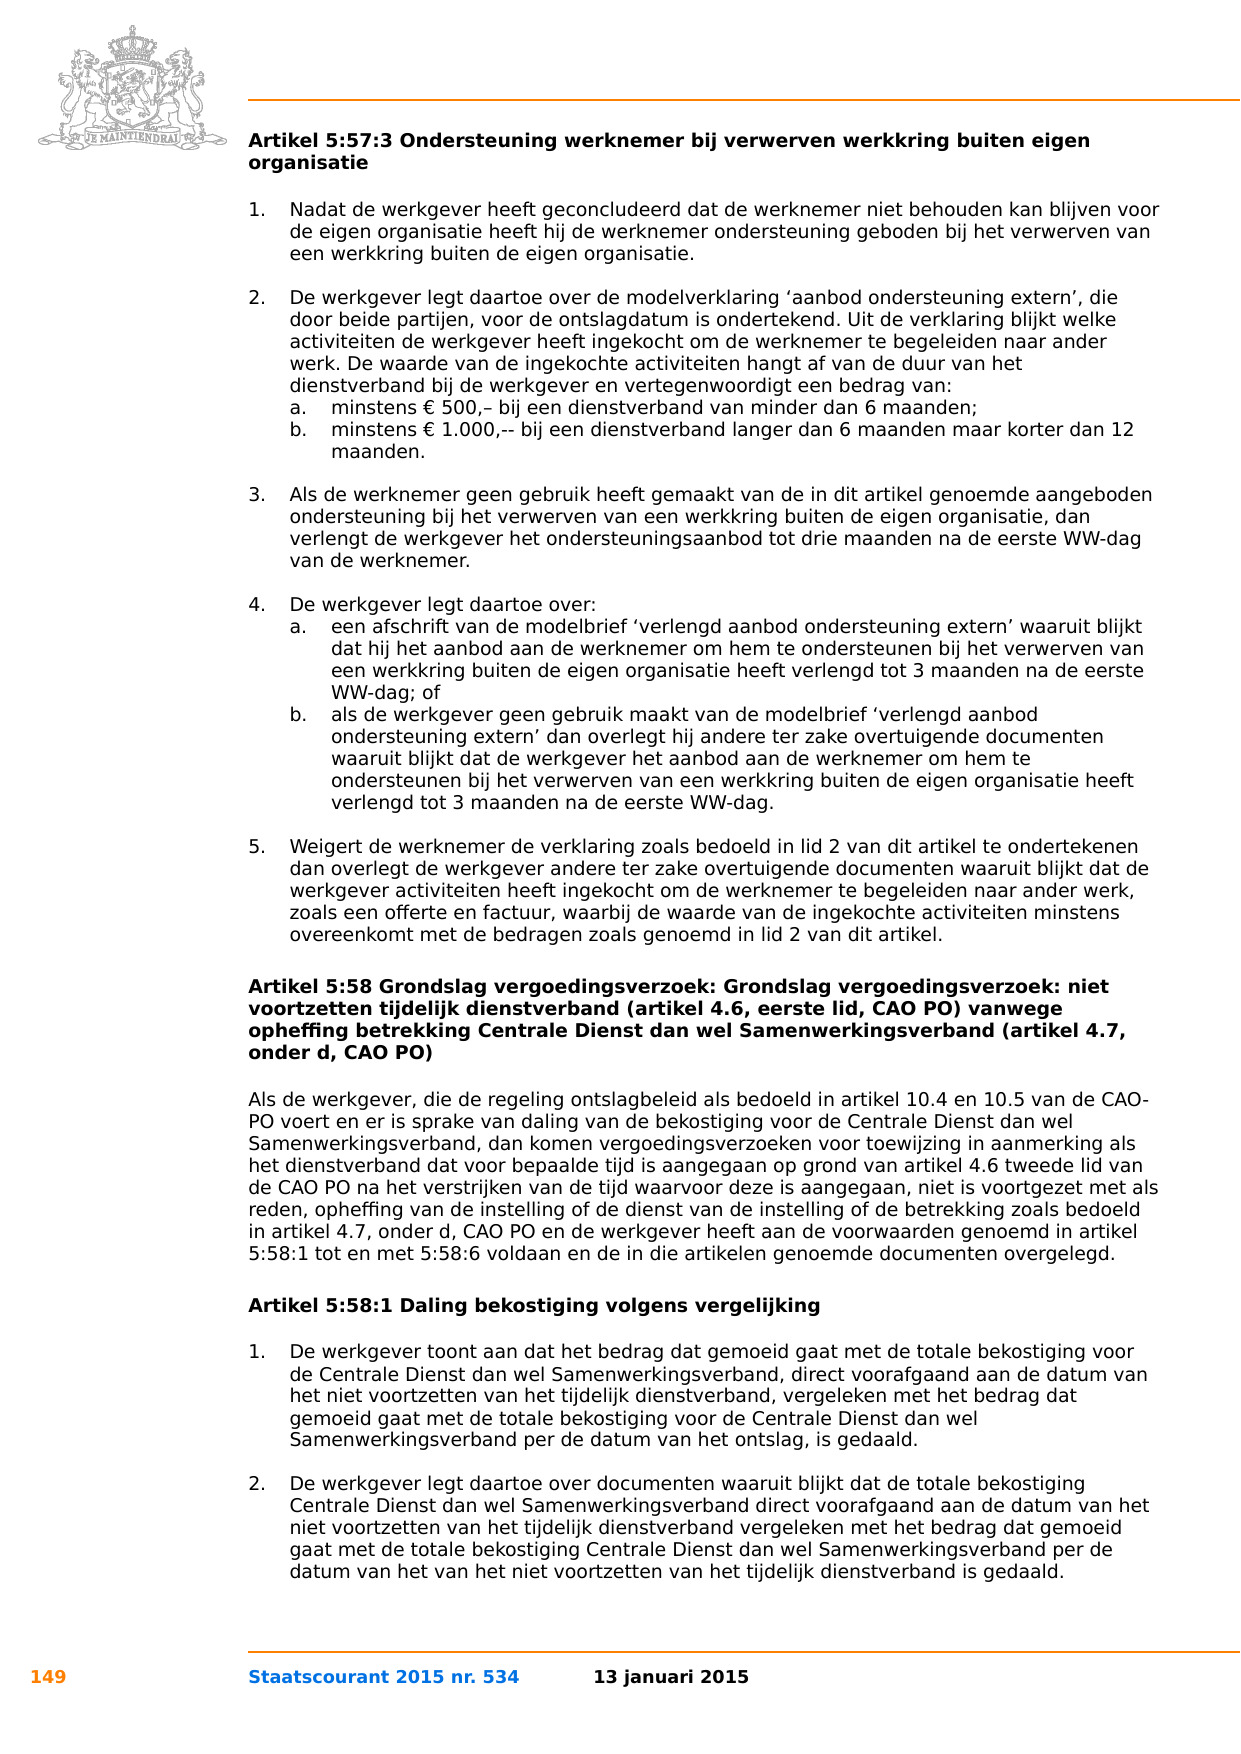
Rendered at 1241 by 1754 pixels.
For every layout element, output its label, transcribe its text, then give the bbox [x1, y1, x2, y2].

text 2. De werkgever legt daartoe over documenten waaruit blijkt dat de totale bekostiging Centrale Dienst dan wel Samenwerkingsverband direct voorafgaand aan de datum van het niet voortzetten van het tijdelijk dienstverband vergeleken met het bedrag dat gemoeid gaat met de totale bekostiging Centrale Dienst dan wel Samenwerkingsverband per de datum van het van het niet voortzetten van het tijdelijk dienstverband is gedaald. [248, 1473, 1163, 1583]
text 1. De werkgever toont aan dat het bedrag dat gemoeid gaat met de totale bekostiging voor de Centrale Dienst dan wel Samenwerkingsverband, direct voorafgaand aan de datum van het niet voortzetten van het tijdelijk dienstverband, vergeleken met het bedrag dat gemoeid gaat met de totale bekostiging voor de Centrale Dienst dan wel Samenwerkingsverband per de datum van het ontslag, is gedaald. [248, 1341, 1163, 1451]
text b. minstens € 1.000,-- bij een dienstverband langer dan 6 maanden maar korter dan 12 maanden. [289, 418, 1163, 462]
text 2. De werkgever legt daartoe over de modelverklaring ‘aanbod ondersteuning extern’, die door beide partijen, voor de ontslagdatum is ondertekend. Uit de verklaring blijkt welke activiteiten de werkgever heeft ingekocht om de werknemer te begeleiden naar ander werk. De waarde van de ingekochte activiteiten hangt af van de duur van het dienstverband bij de werkgever en vertegenwoordigt een bedrag van: [248, 287, 1163, 397]
picture [38, 25, 227, 150]
subtitle Artikel 5:58 Grondslag vergoedingsverzoek: Grondslag vergoedingsverzoek: niet voortzetten tijdelijk dienstverband (artikel 4.6, eerste lid, CAO PO) vanwege opheffing betrekking Centrale Dienst dan wel Samenwerkingsverband (artikel 4.7, onder d, CAO PO) [248, 976, 1163, 1064]
text 5. Weigert de werknemer de verklaring zoals bedoeld in lid 2 van dit artikel te ondertekenen dan overlegt de werkgever andere ter zake overtuigende documenten waaruit blijkt dat de werkgever activiteiten heeft ingekocht om de werknemer te begeleiden naar ander werk, zoals een offerte en factuur, waarbij de waarde van de ingekochte activiteiten minstens overeenkomt met de bedragen zoals genoemd in lid 2 van dit artikel. [248, 836, 1163, 946]
text 1. Nadat de werkgever heeft geconcludeerd dat de werknemer niet behouden kan blijven voor de eigen organisatie heeft hij de werknemer ondersteuning geboden bij het verwerven van een werkkring buiten de eigen organisatie. [248, 199, 1163, 265]
text a. een afschrift van de modelbrief ‘verlengd aanbod ondersteuning extern’ waaruit blijkt dat hij het aanbod aan de werknemer om hem te ondersteunen bij het verwerven van een werkkring buiten de eigen organisatie heeft verlengd tot 3 maanden na de eerste WW-dag; of [289, 616, 1163, 704]
text 4. De werkgever legt daartoe over: [248, 594, 1163, 616]
text Als de werkgever, die de regeling ontslagbeleid als bedoeld in artikel 10.4 en 10.5 van de CAO-PO voert en er is sprake van daling van de bekostiging voor de Centrale Dienst dan wel Samenwerkingsverband, dan komen vergoedingsverzoeken voor toewijzing in aanmerking als het dienstverband dat voor bepaalde tijd is aangegaan op grond van artikel 4.6 tweede lid van de CAO PO na het verstrijken van de tijd waarvoor deze is aangegaan, niet is voortgezet met als reden, opheffing van de instelling of de dienst van de instelling of de betrekking zoals bedoeld in artikel 4.7, onder d, CAO PO en de werkgever heeft aan de voorwaarden genoemd in artikel 5:58:1 tot en met 5:58:6 voldaan en de in die artikelen genoemde documenten overgelegd. [248, 1089, 1163, 1264]
text a. minstens € 500,– bij een dienstverband van minder dan 6 maanden; [289, 397, 1163, 418]
text 3. Als de werknemer geen gebruik heeft gemaakt van de in dit artikel genoemde aangeboden ondersteuning bij het verwerven van een werkkring buiten de eigen organisatie, dan verlengt de werkgever het ondersteuningsaanbod tot drie maanden na de eerste WW-dag van de werknemer. [248, 484, 1163, 572]
subtitle Artikel 5:57:3 Ondersteuning werknemer bij verwerven werkkring buiten eigen organisatie [248, 130, 1163, 174]
text b. als de werkgever geen gebruik maakt van de modelbrief ‘verlengd aanbod ondersteuning extern’ dan overlegt hij andere ter zake overtuigende documenten waaruit blijkt dat de werkgever het aanbod aan de werknemer om hem te ondersteunen bij het verwerven van een werkkring buiten de eigen organisatie heeft verlengd tot 3 maanden na de eerste WW-dag. [289, 704, 1163, 814]
subtitle Artikel 5:58:1 Daling bekostiging volgens vergelijking [248, 1294, 1163, 1316]
